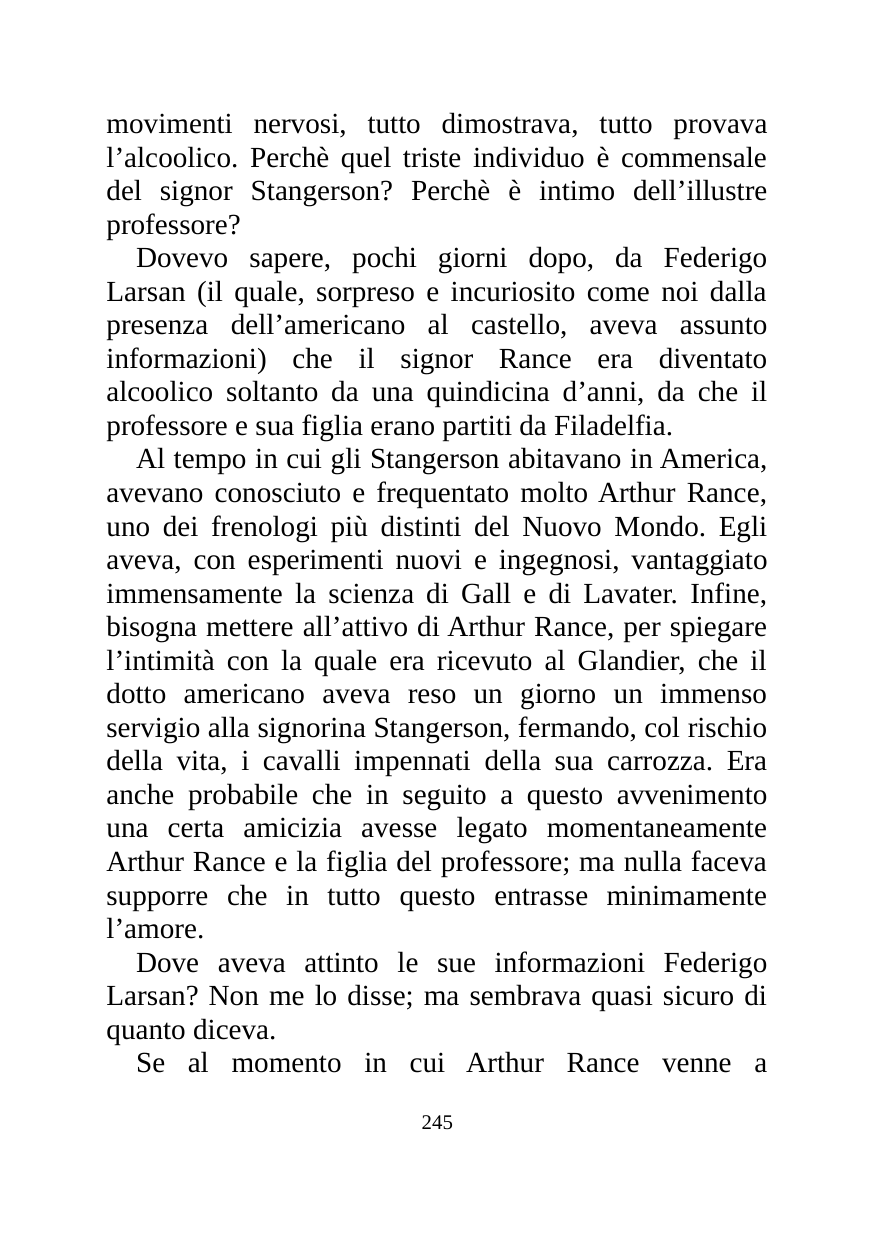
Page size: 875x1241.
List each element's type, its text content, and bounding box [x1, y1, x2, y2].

text movimenti nervosi, tutto dimostrava, tutto provava l’alcoolico. Perchè quel triste individuo è commensale del signor Stangerson? Perchè è intimo dell’illustre professore? [106, 106, 768, 240]
text Dove aveva attinto le sue informazioni Federigo Larsan? Non me lo disse; ma sembrava quasi sicuro di quanto diceva. [106, 945, 768, 1045]
text Dovevo sapere, pochi giorni dopo, da Federigo Larsan (il quale, sorpreso e incuriosito come noi dalla presenza dell’americano al castello, aveva assunto informazioni) che il signor Rance era diventato alcoolico soltanto da una quindicina d’anni, da che il professore e sua figlia erano partiti da Filadelfia. [106, 240, 768, 442]
text Se al momento in cui Arthur Rance venne a [106, 1045, 768, 1079]
text Al tempo in cui gli Stangerson abitavano in America, avevano conosciuto e frequentato molto Arthur Rance, uno dei frenologi più distinti del Nuovo Mondo. Egli aveva, con esperimenti nuovi e ingegnosi, vantaggiato immensamente la scienza di Gall e di Lavater. Infine, bisogna mettere all’attivo di Arthur Rance, per spiegare l’intimità con la quale era ricevuto al Glandier, che il dotto americano aveva reso un giorno un immenso servigio alla signorina Stangerson, fermando, col rischio della vita, i cavalli impennati della sua carrozza. Era anche probabile che in seguito a questo avvenimento una certa amicizia avesse legato momentaneamente Arthur Rance e la figlia del professore; ma nulla faceva supporre che in tutto questo entrasse minimamente l’amore. [106, 442, 768, 945]
